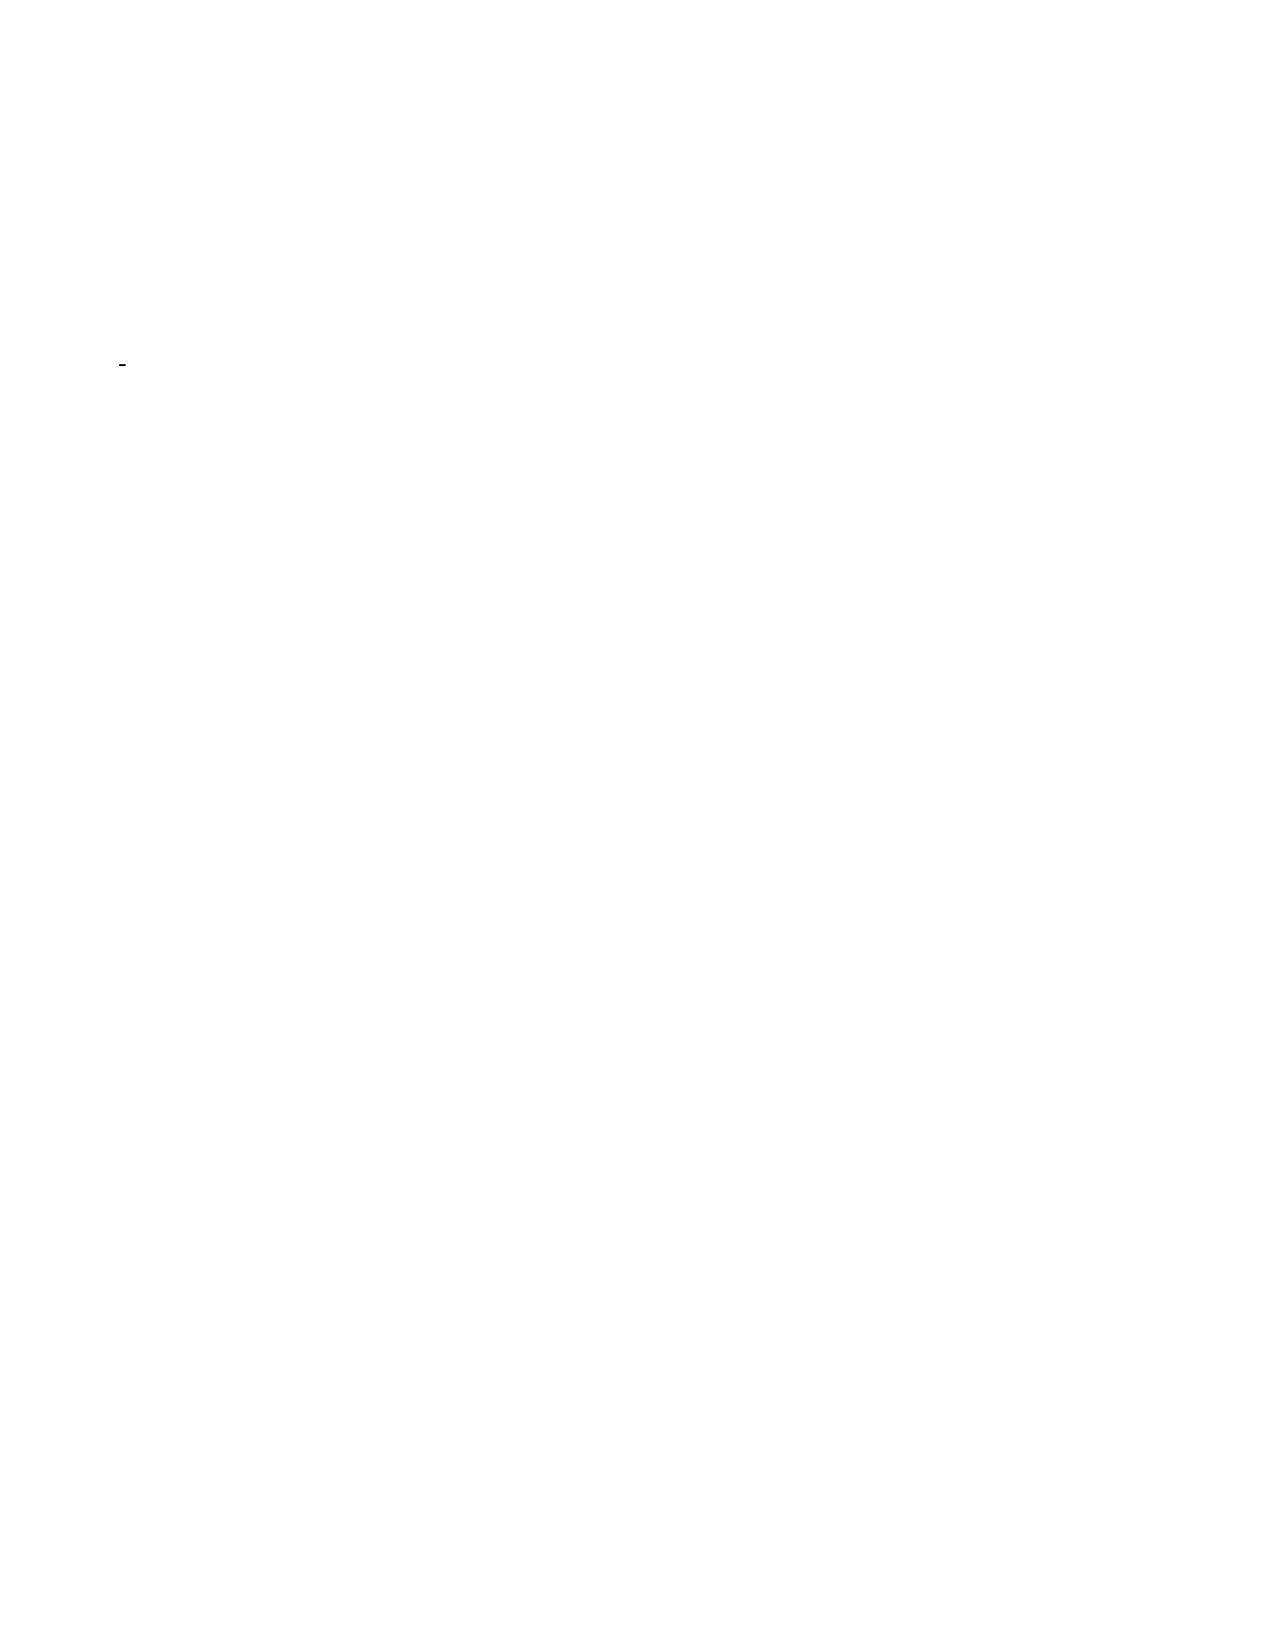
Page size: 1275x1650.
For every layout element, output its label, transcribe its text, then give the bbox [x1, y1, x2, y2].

text - [118, 348, 1157, 377]
